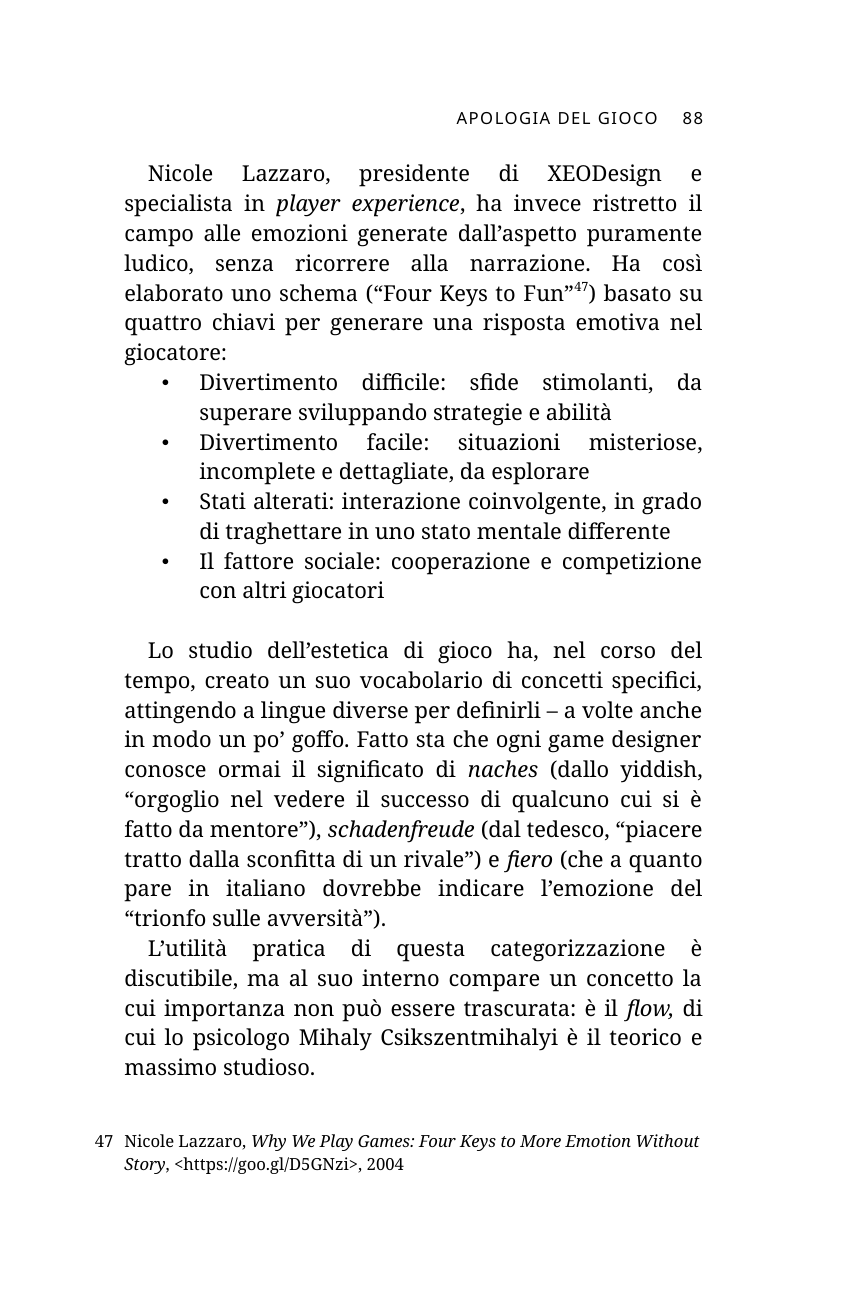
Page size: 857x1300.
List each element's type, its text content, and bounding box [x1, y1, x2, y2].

list Il fattore sociale: cooperazione e competizione con altri giocatori [162, 546, 703, 605]
text Nicole Lazzaro, presidente di XEODesign e specialista in player experience, ha invece ristretto il campo alle emozioni generate dall’aspetto puramente ludico, senza ricorrere alla narrazione. Ha così elaborato uno schema (“Four Keys to Fun”) basato su quattro chiavi per generare una risposta emotiva nel giocatore: [124, 158, 703, 367]
list Stati alterati: interazione coinvolgente, in grado di traghettare in uno stato mentale differente [162, 486, 703, 546]
text Nicole Lazzaro, Why We Play Games: Four Keys to More Emotion Without Story, <https://goo.gl/D5GNzi>, 2004 [94, 1130, 703, 1175]
list Divertimento facile: situazioni misteriose, incomplete e dettagliate, da esplorare [162, 427, 703, 486]
text L’utilità pratica di questa categorizzazione è discutibile, ma al suo interno compare un concetto la cui importanza non può essere trascurata: è il flow, di cui lo psicologo Mihaly Csikszentmihalyi è il teorico e massimo studioso. [124, 933, 703, 1082]
text Lo studio dell’estetica di gioco ha, nel corso del tempo, creato un suo vocabolario di concetti specifici, attingendo a lingue diverse per definirli – a volte anche in modo un po’ goffo. Fatto sta che ogni game designer conosce ormai il significato di naches (dallo yiddish, “orgoglio nel vedere il successo di qualcuno cui si è fatto da mentore”), schadenfreude (dal tedesco, “piacere tratto dalla sconfitta di un rivale”) e fiero (che a quanto pare in italiano dovrebbe indicare l’emozione del “trionfo sulle avversità”). [124, 635, 703, 933]
list Divertimento difficile: sfide stimolanti, da superare sviluppando strategie e abilità [162, 367, 703, 427]
